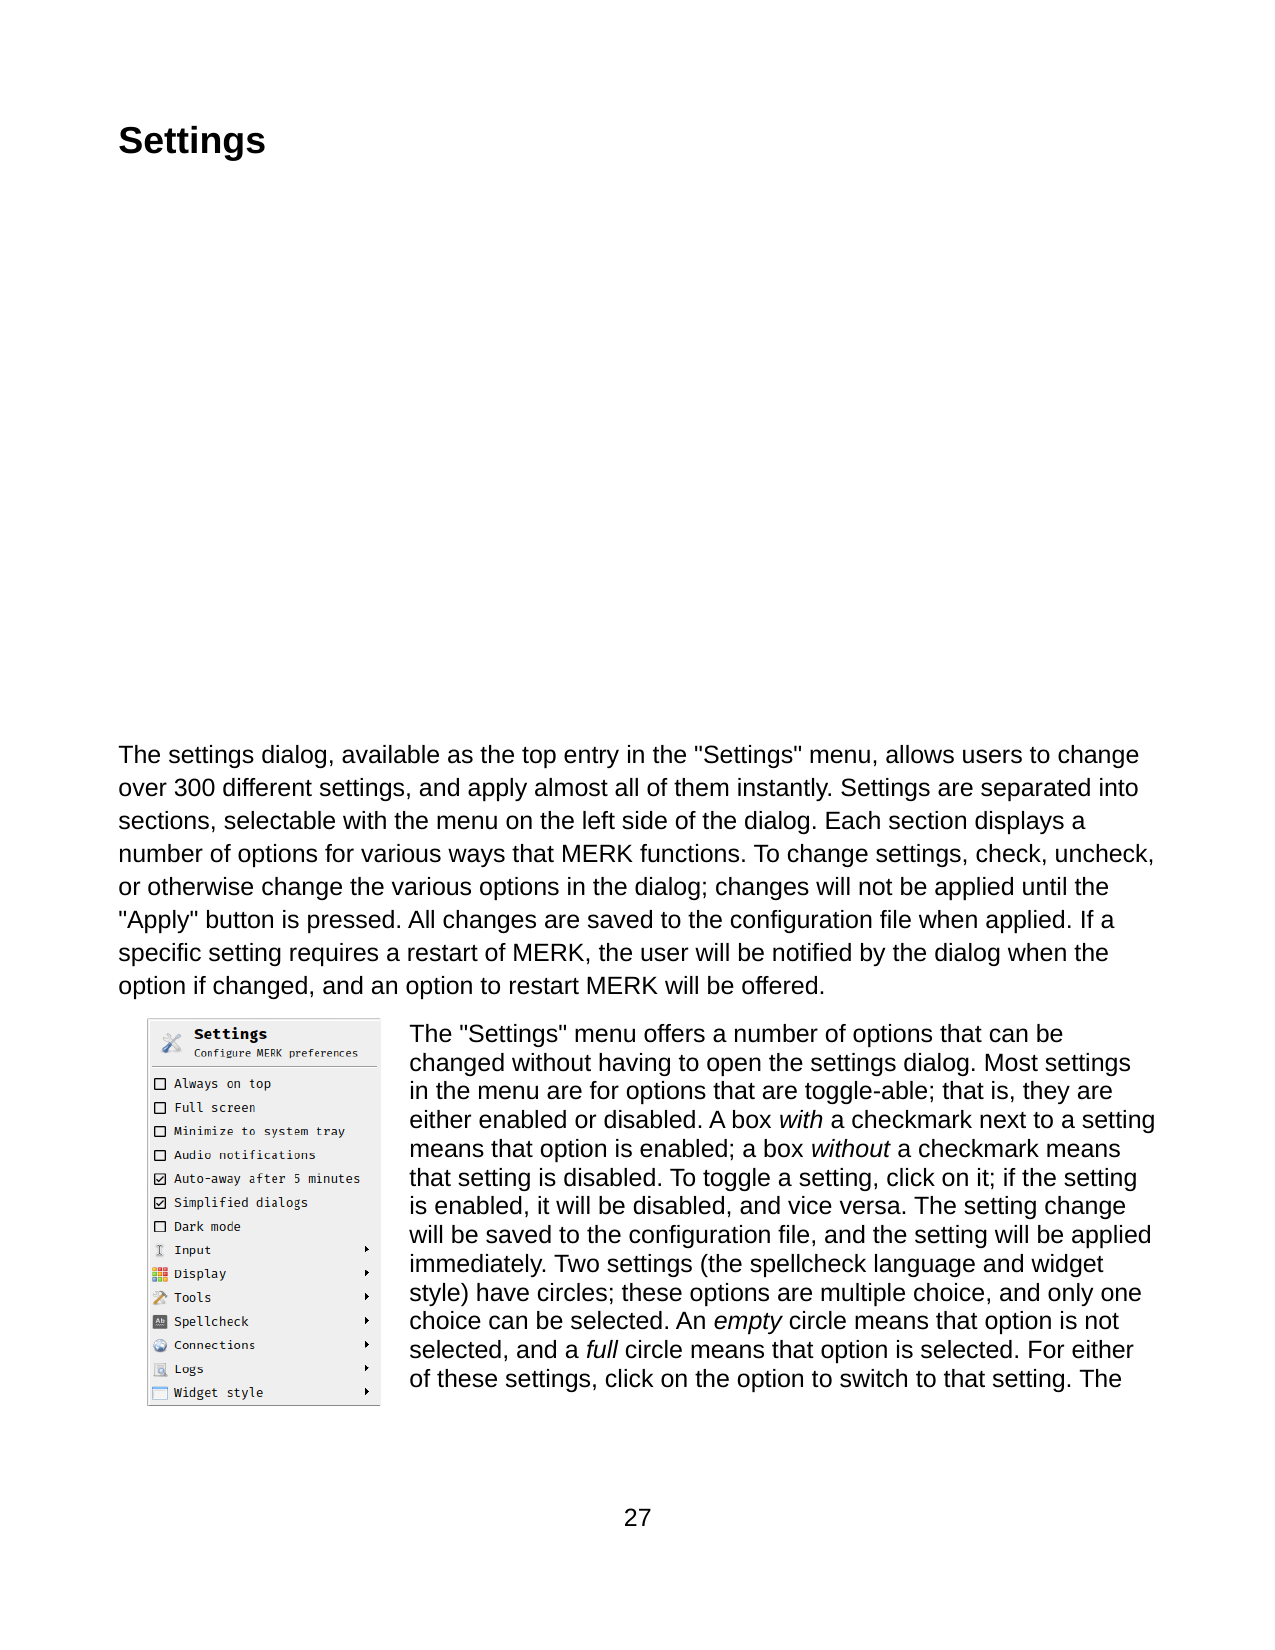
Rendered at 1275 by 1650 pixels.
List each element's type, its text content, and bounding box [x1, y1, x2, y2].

picture [147, 1018, 381, 1406]
table_header The "Settings" menu offers a number of options that can be changed without having to open the settings dialog. Most settings in the menu are for options that are toggle-able; that is, they are either enabled or disabled. A box with a checkmark next to a setting means that option is enabled; a box without a checkmark means that setting is disabled. To toggle a setting, click on it; if the setting is enabled, it will be disabled, and vice versa. The setting change will be saved to the configuration file, and the setting will be applied immediately. Two settings (the spellcheck language and widget style) have circles; these options are multiple choice, and only one choice can be selected. An empty circle means that option is not selected, and a full circle means that option is selected. For either of these settings, click on the option to switch to that setting. The [409, 1019, 1157, 1406]
subtitle Settings [118, 118, 1157, 161]
text The settings dialog, available as the top entry in the "Settings" menu, allows users to change over 300 different settings, and apply almost all of them instantly. Settings are separated into sections, selectable with the menu on the left side of the dialog. Each section displays a number of options for various ways that MERK functions. To change settings, check, uncheck, or otherwise change the various options in the dialog; changes will not be applied until the "Apply" button is pressed. All changes are saved to the configuration file when applied. If a specific setting requires a restart of MERK, the user will be notified by the dialog when the option if changed, and an option to restart MERK will be offered. [118, 740, 1157, 1000]
table_header [381, 1019, 409, 1406]
table_header [118, 1019, 147, 1406]
